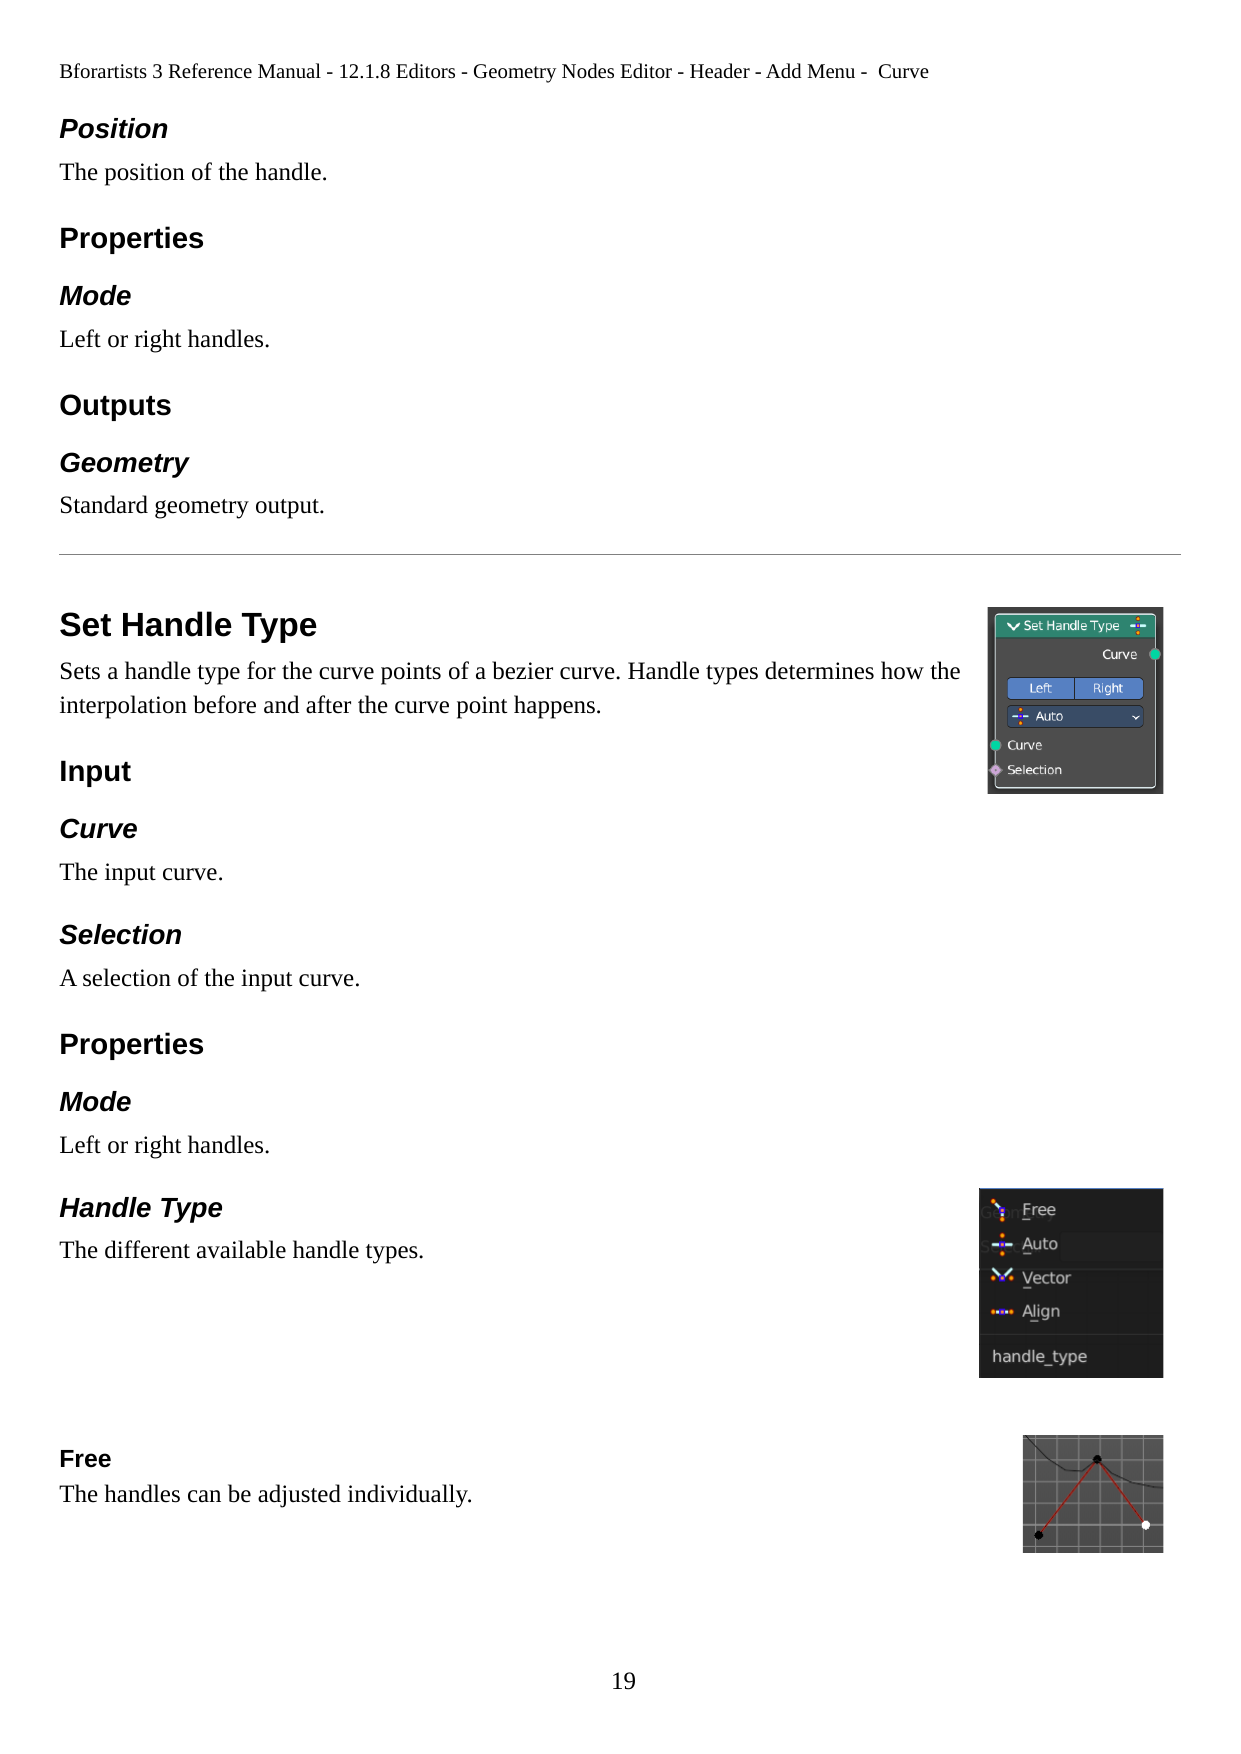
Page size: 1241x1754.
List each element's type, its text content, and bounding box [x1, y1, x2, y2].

text A selection of the input curve. [59, 963, 1181, 992]
text Left or right handles. [59, 324, 1181, 352]
subtitle Handle Type [59, 1191, 979, 1223]
subtitle [1164, 1444, 1181, 1473]
subtitle Properties [59, 221, 1181, 254]
subtitle Free [59, 1444, 1022, 1473]
text The handles can be adjusted individually. [59, 1479, 1022, 1508]
subtitle Selection [59, 918, 1181, 950]
picture [979, 1188, 1164, 1378]
text Left or right handles. [59, 1130, 1181, 1158]
text The input curve. [59, 857, 1181, 886]
subtitle Outputs [59, 387, 1181, 421]
picture [1022, 1435, 1164, 1553]
subtitle [1164, 754, 1181, 788]
subtitle Input [59, 754, 987, 788]
text The different available handle types. [59, 1236, 979, 1264]
subtitle [1164, 1191, 1181, 1223]
subtitle Mode [59, 279, 1181, 311]
subtitle Curve [59, 813, 1181, 844]
text The position of the handle. [59, 157, 1181, 186]
subtitle Properties [59, 1027, 1181, 1060]
subtitle Mode [59, 1085, 1181, 1117]
subtitle Geometry [59, 446, 1181, 478]
picture [987, 607, 1164, 794]
text Standard geometry output. [59, 491, 1181, 519]
subtitle Set Handle Type [59, 604, 1181, 643]
text Sets a handle type for the curve points of a bezier curve. Handle types determines how the interpolation before and after the curve point happens. [59, 656, 987, 719]
subtitle Position [59, 113, 1181, 144]
